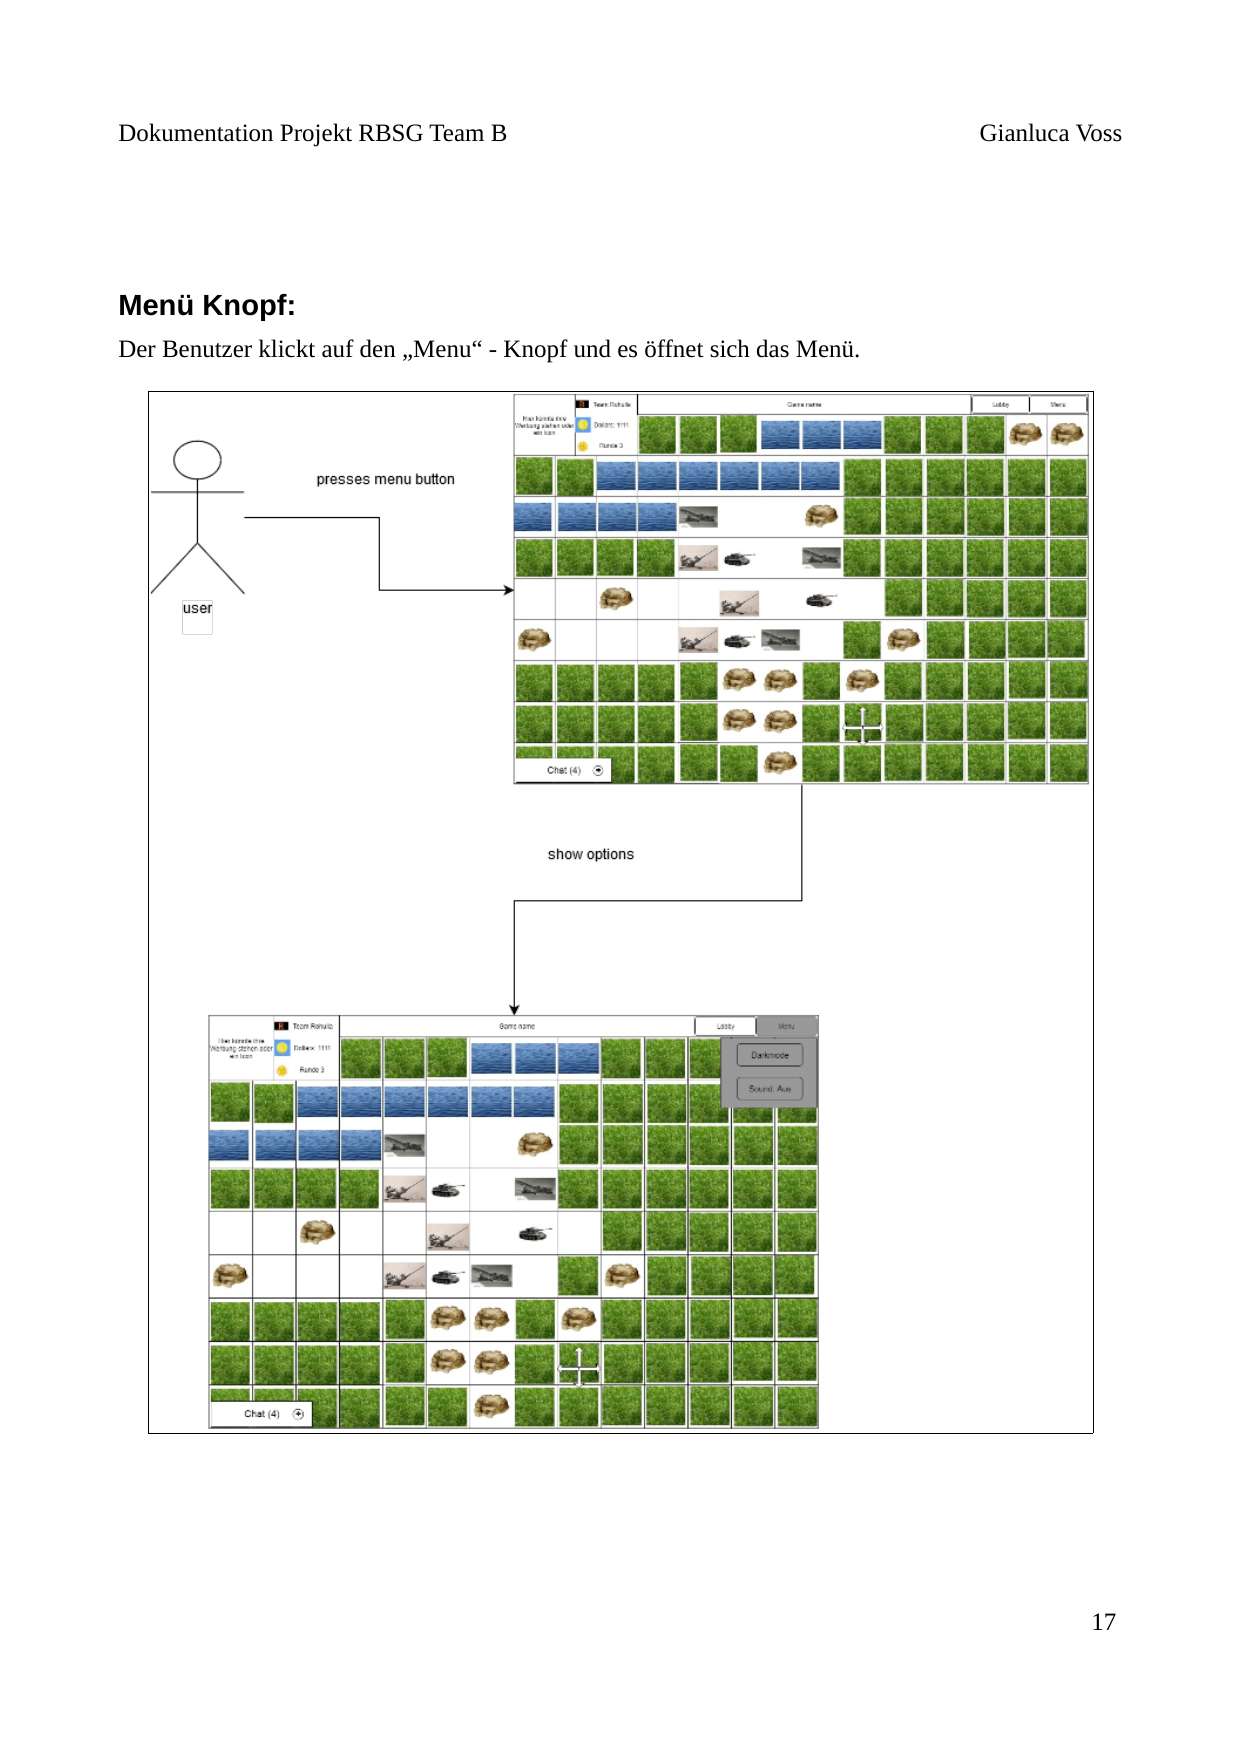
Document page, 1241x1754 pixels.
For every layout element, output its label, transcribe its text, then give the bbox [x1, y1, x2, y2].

subtitle Menü Knopf: [118, 288, 1122, 321]
text Der Benutzer klickt auf den „Menu“ - Knopf und es öffnet sich das Menü. [118, 334, 1122, 362]
picture [150, 394, 1090, 1430]
